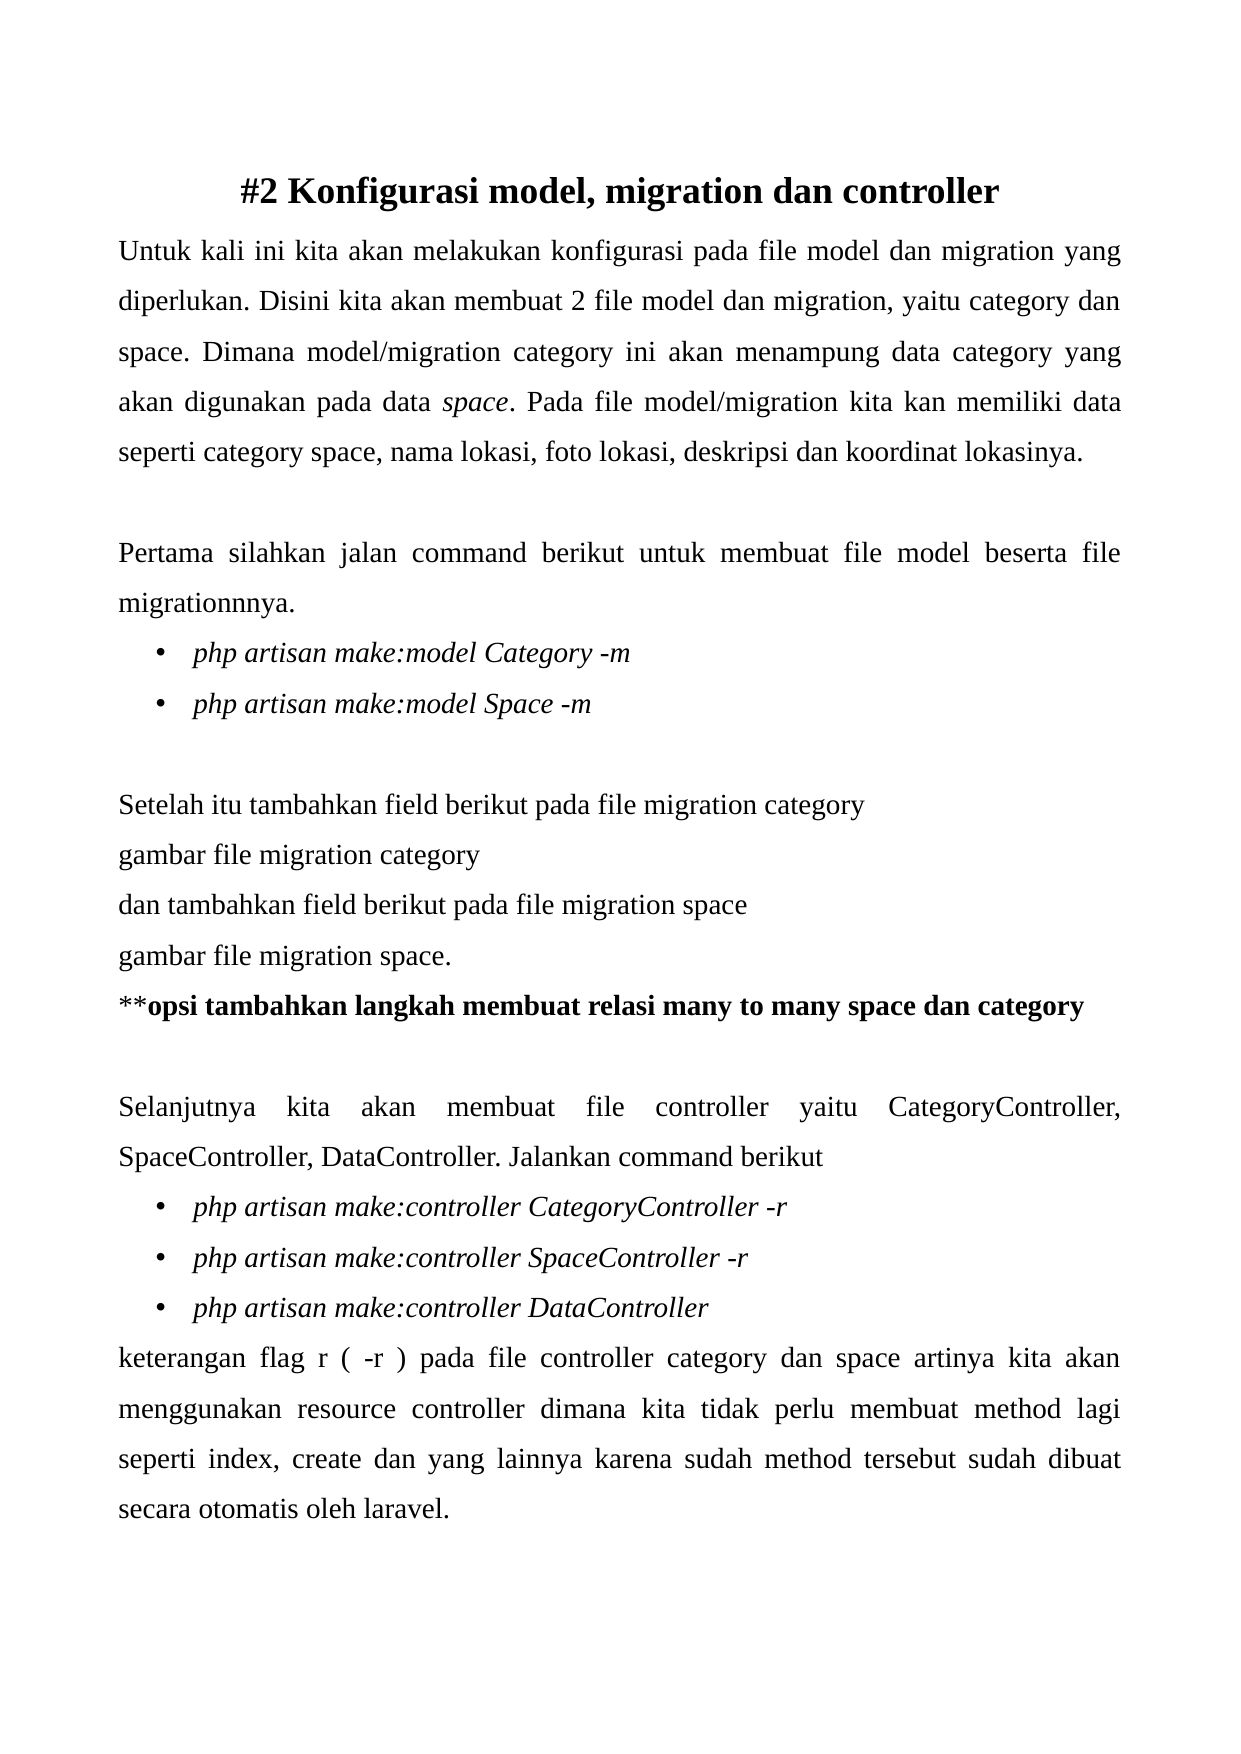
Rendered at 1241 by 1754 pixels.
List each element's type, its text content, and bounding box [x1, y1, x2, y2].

text Untuk kali ini kita akan melakukan konfigurasi pada file model dan migration yang diperlukan. Disini kita akan membuat 2 file model dan migration, yaitu category dan space. Dimana model/migration category ini akan menampung data category yang akan digunakan pada data space. Pada file model/migration kita kan memiliki data seperti category space, nama lokasi, foto lokasi, deskripsi dan koordinat lokasinya. [118, 233, 1122, 468]
list php artisan make:model Category -m [156, 636, 1122, 669]
text Pertama silahkan jalan command berikut untuk membuat file model beserta file migrationnnya. [118, 535, 1122, 619]
list php artisan make:controller DataController [156, 1290, 1122, 1324]
text keterangan flag r ( -r ) pada file controller category dan space artinya kita akan menggunakan resource controller dimana kita tidak perlu membuat method lagi seperti index, create dan yang lainnya karena sudah method tersebut sudah dibuat secara otomatis oleh laravel. [118, 1341, 1122, 1525]
text gambar file migration space. [118, 938, 1122, 971]
list php artisan make:controller CategoryController -r [156, 1189, 1122, 1223]
text gambar file migration category [118, 837, 1122, 871]
text **opsi tambahkan langkah membuat relasi many to many space dan category [118, 988, 1122, 1022]
text Setelah itu tambahkan field berikut pada file migration category [118, 787, 1122, 820]
list php artisan make:controller SpaceController -r [156, 1240, 1122, 1273]
text Selanjutnya kita akan membuat file controller yaitu CategoryController, SpaceController, DataController. Jalankan command berikut [118, 1089, 1122, 1172]
list php artisan make:model Space -m [156, 686, 1122, 720]
text #2 Konfigurasi model, migration dan controller [118, 168, 1122, 212]
text dan tambahkan field berikut pada file migration space [118, 887, 1122, 921]
